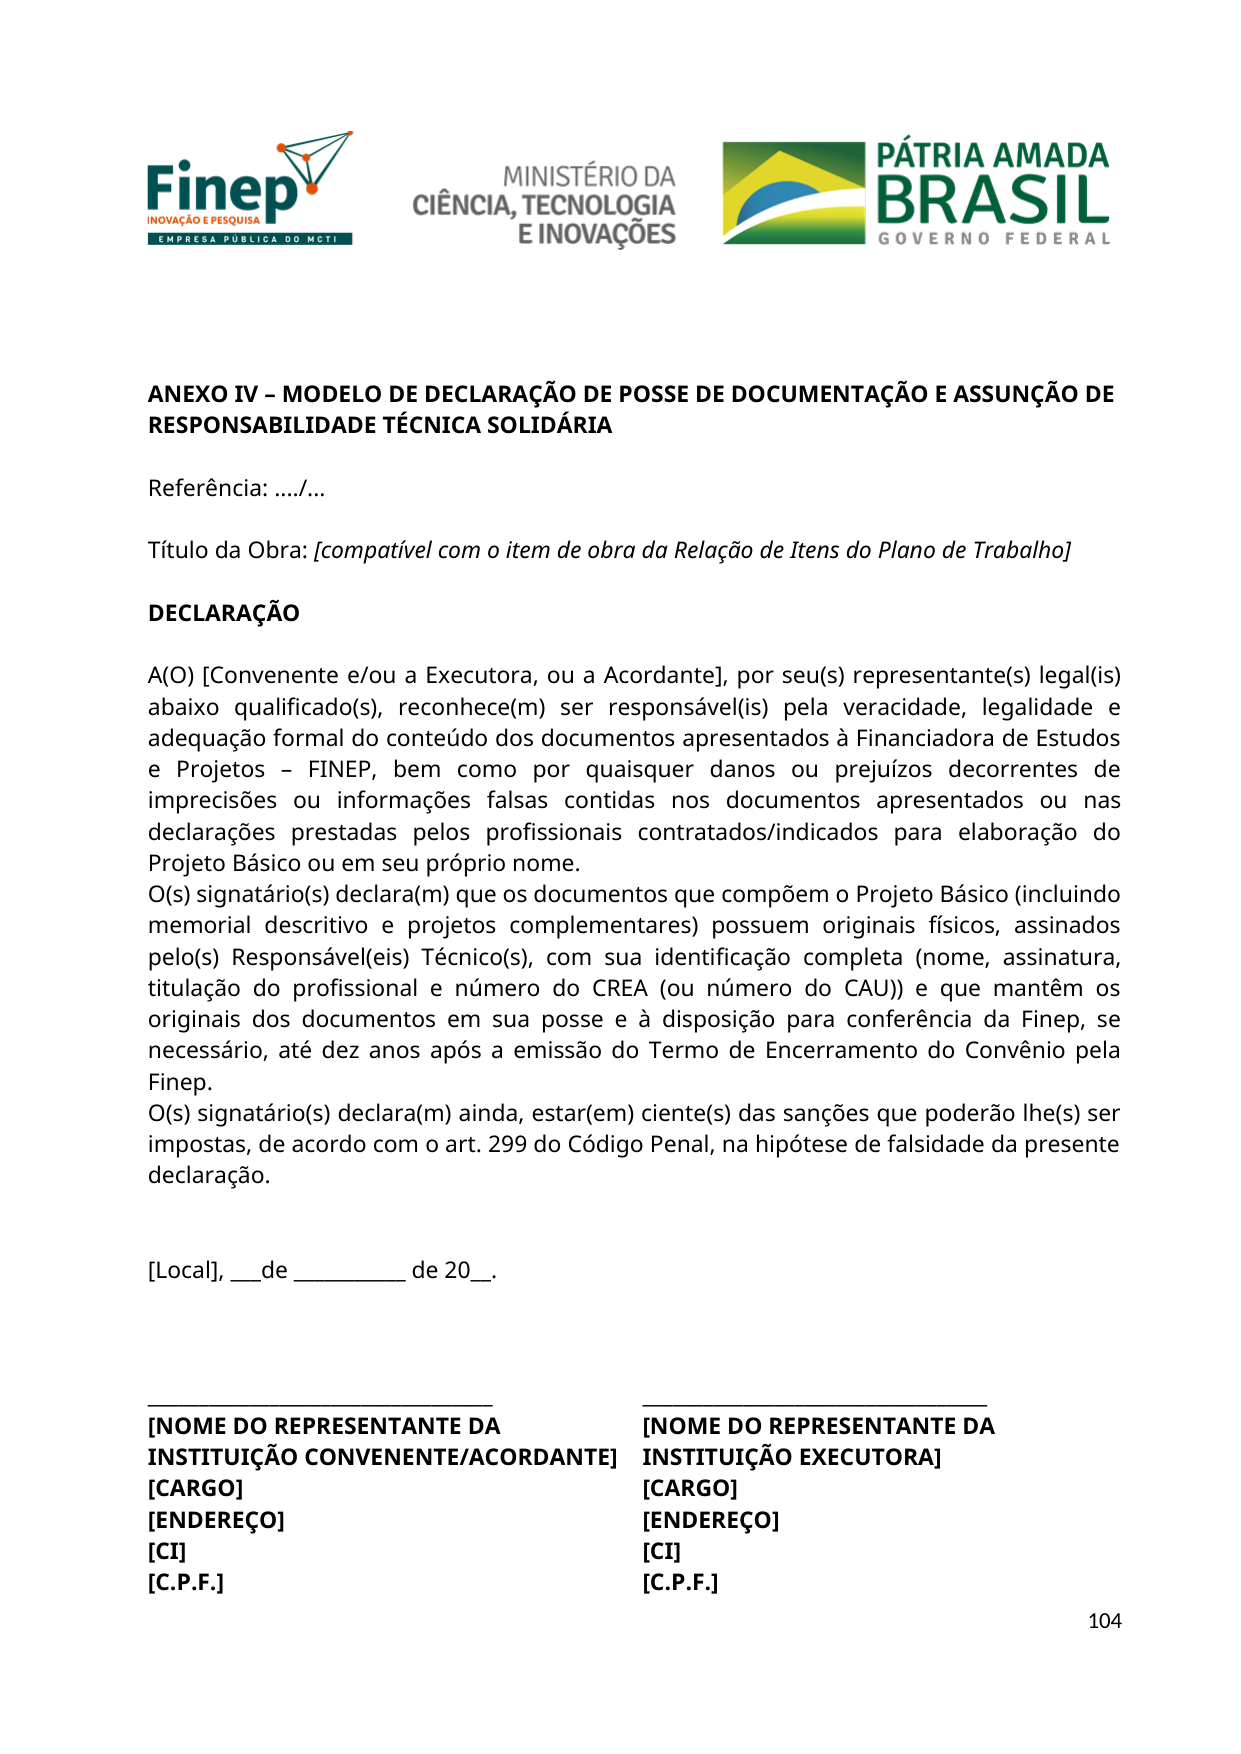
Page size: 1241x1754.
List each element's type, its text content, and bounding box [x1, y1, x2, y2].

text Referência: ..../... [148, 472, 1122, 503]
text O(s) signatário(s) declara(m) ainda, estar(em) ciente(s) das sanções que poderão lhe(s) ser impostas, de acordo com o art. 299 do Código Penal, na hipótese de falsidade da presente declaração. [148, 1097, 1122, 1191]
text A(O) [Convenente e/ou a Executora, ou a Acordante], por seu(s) representante(s) legal(is) abaixo qualificado(s), reconhece(m) ser responsável(is) pela veracidade, legalidade e adequação formal do conteúdo dos documentos apresentados à Financiadora de Estudos e Projetos – FINEP, bem como por quaisquer danos ou prejuízos decorrentes de imprecisões ou informações falsas contidas nos documentos apresentados ou nas declarações prestadas pelos profissionais contratados/indicados para elaboração do Projeto Básico ou em seu próprio nome. [148, 659, 1122, 878]
table_header [Local], ___de ___________ de 20__. __________________________________ [NOME DO REPRESENTANTE DA INSTITUIÇÃO CONVENENTE/ACORDANTE] [CARGO] [ENDEREÇO] [CI] [C.P.F.] [137, 1254, 631, 1597]
text O(s) signatário(s) declara(m) que os documentos que compõem o Projeto Básico (incluindo memorial descritivo e projetos complementares) possuem originais físicos, assinados pelo(s) Responsável(eis) Técnico(s), com sua identificação completa (nome, assinatura, titulação do profissional e número do CREA (ou número do CAU)) e que mantêm os originais dos documentos em sua posse e à disposição para conferência da Finep, se necessário, até dez anos após a emissão do Termo de Encerramento do Convênio pela Finep. [148, 878, 1122, 1097]
text ANEXO IV – MODELO DE DECLARAÇÃO DE POSSE DE DOCUMENTAÇÃO E ASSUNÇÃO DE RESPONSABILIDADE TÉCNICA SOLIDÁRIA [148, 378, 1122, 441]
text DECLARAÇÃO [148, 597, 1122, 628]
text Título da Obra: [compatível com o item de obra da Relação de Itens do Plano de Trabalho] [148, 534, 1122, 566]
table_header __________________________________ [NOME DO REPRESENTANTE DA INSTITUIÇÃO EXECUTORA] [CARGO] [ENDEREÇO] [CI] [C.P.F.] [631, 1254, 1125, 1597]
